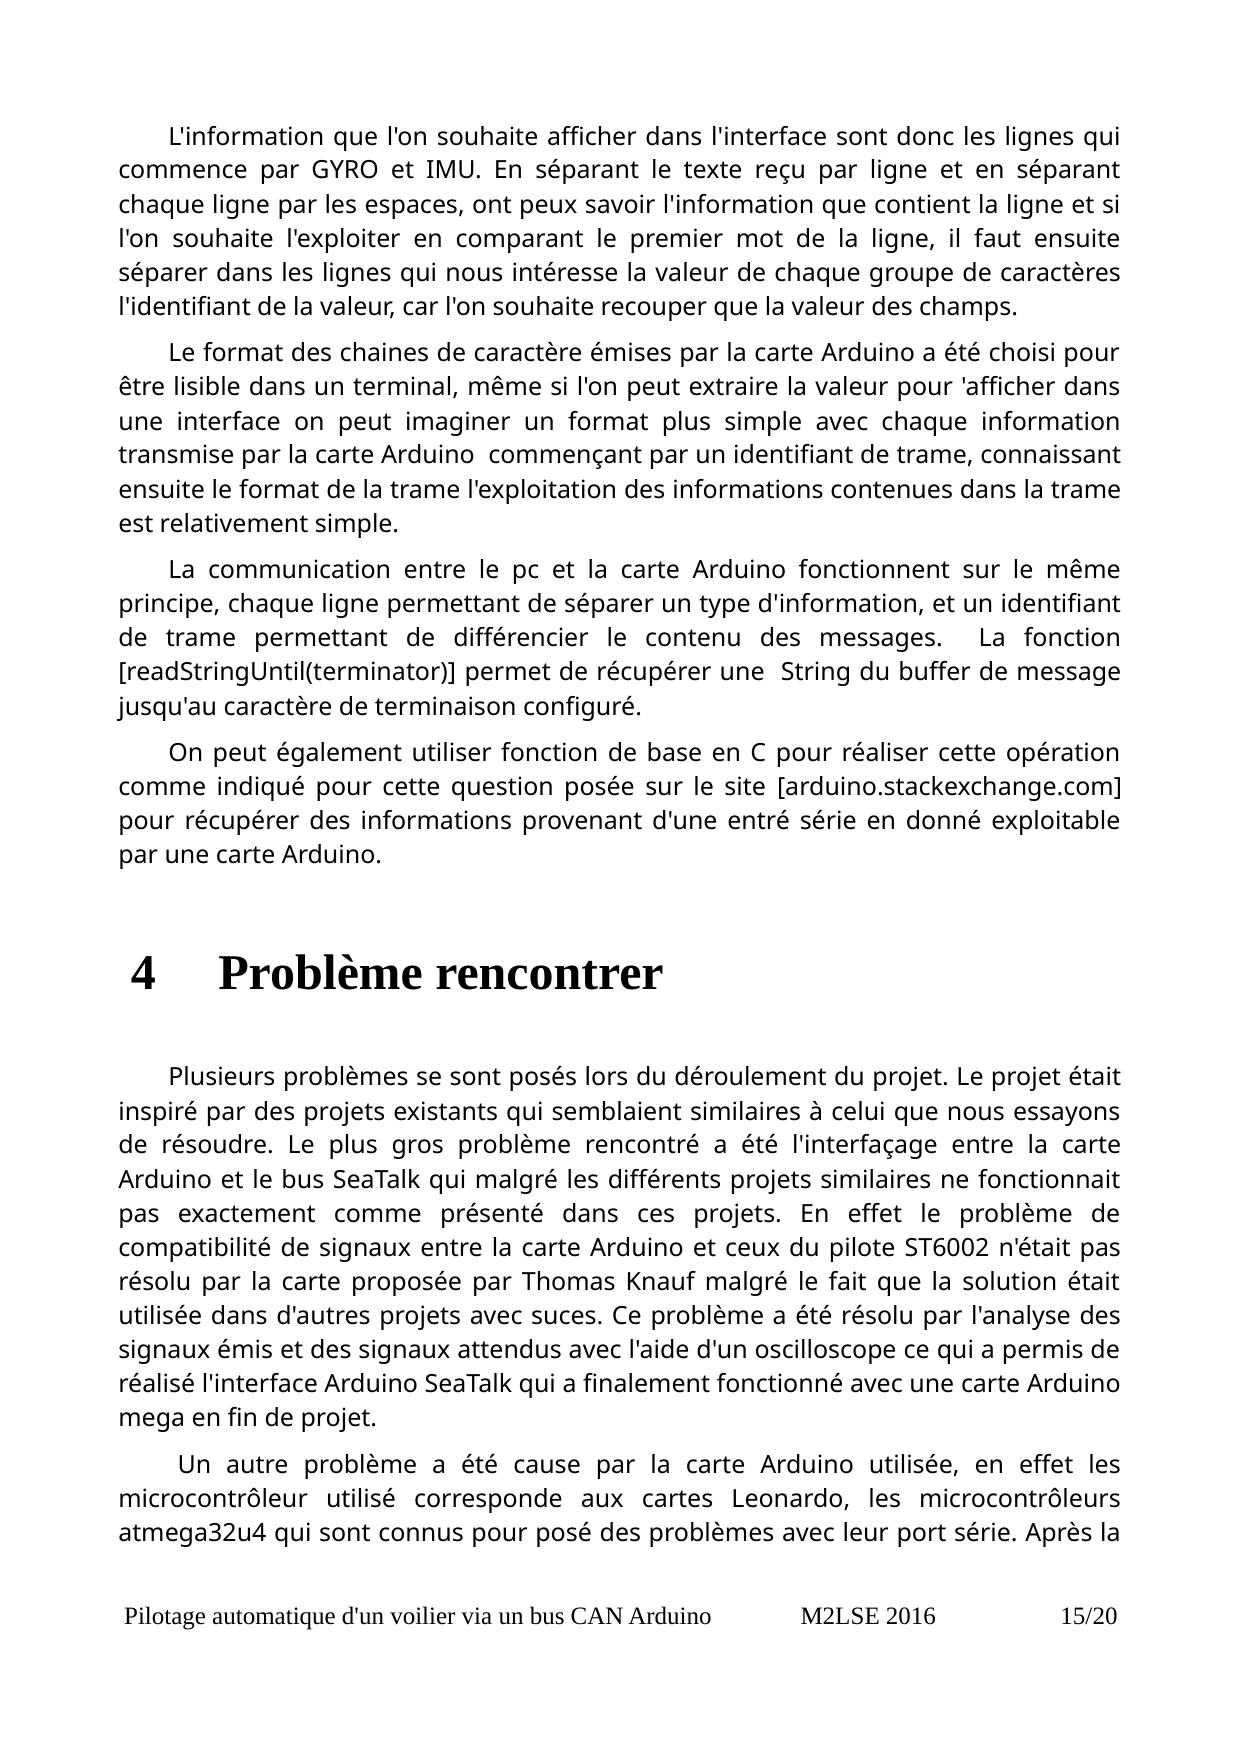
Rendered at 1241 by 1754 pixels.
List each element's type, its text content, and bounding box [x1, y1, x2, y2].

text Plusieurs problèmes se sont posés lors du déroulement du projet. Le projet était inspiré par des projets existants qui semblaient similaires à celui que nous essayons de résoudre. Le plus gros problème rencontré a été l'interfaçage entre la carte Arduino et le bus SeaTalk qui malgré les différents projets similaires ne fonctionnait pas exactement comme présenté dans ces projets. En effet le problème de compatibilité de signaux entre la carte Arduino et ceux du pilote ST6002 n'était pas résolu par la carte proposée par Thomas Knauf malgré le fait que la solution était utilisée dans d'autres projets avec suces. Ce problème a été résolu par l'analyse des signaux émis et des signaux attendus avec l'aide d'un oscilloscope ce qui a permis de réalisé l'interface Arduino SeaTalk qui a finalement fonctionné avec une carte Arduino mega en fin de projet. [118, 1059, 1122, 1434]
subtitle Problème rencontrer [118, 942, 1122, 1000]
text Un autre problème a été cause par la carte Arduino utilisée, en effet les microcontrôleur utilisé corresponde aux cartes Leonardo, les microcontrôleurs atmega32u4 qui sont connus pour posé des problèmes avec leur port série. Après la [118, 1446, 1122, 1548]
text La communication entre le pc et la carte Arduino fonctionnent sur le même principe, chaque ligne permettant de séparer un type d'information, et un identifiant de trame permettant de différencier le contenu des messages. La fonction [readStringUntil(terminator)] permet de récupérer une String du buffer de message jusqu'au caractère de terminaison configuré. [118, 552, 1122, 722]
text Le format des chaines de caractère émises par la carte Arduino a été choisi pour être lisible dans un terminal, même si l'on peut extraire la valeur pour 'afficher dans une interface on peut imaginer un format plus simple avec chaque information transmise par la carte Arduino commençant par un identifiant de trame, connaissant ensuite le format de la trame l'exploitation des informations contenues dans la trame est relativement simple. [118, 335, 1122, 539]
text L'information que l'on souhaite afficher dans l'interface sont donc les lignes qui commence par GYRO et IMU. En séparant le texte reçu par ligne et en séparant chaque ligne par les espaces, ont peux savoir l'information que contient la ligne et si l'on souhaite l'exploiter en comparant le premier mot de la ligne, il faut ensuite séparer dans les lignes qui nous intéresse la valeur de chaque groupe de caractères l'identifiant de la valeur, car l'on souhaite recouper que la valeur des champs. [118, 118, 1122, 322]
text On peut également utiliser fonction de base en C pour réaliser cette opération comme indiqué pour cette question posée sur le site [arduino.stackexchange.com] pour récupérer des informations provenant d'une entré série en donné exploitable par une carte Arduino. [118, 735, 1122, 871]
